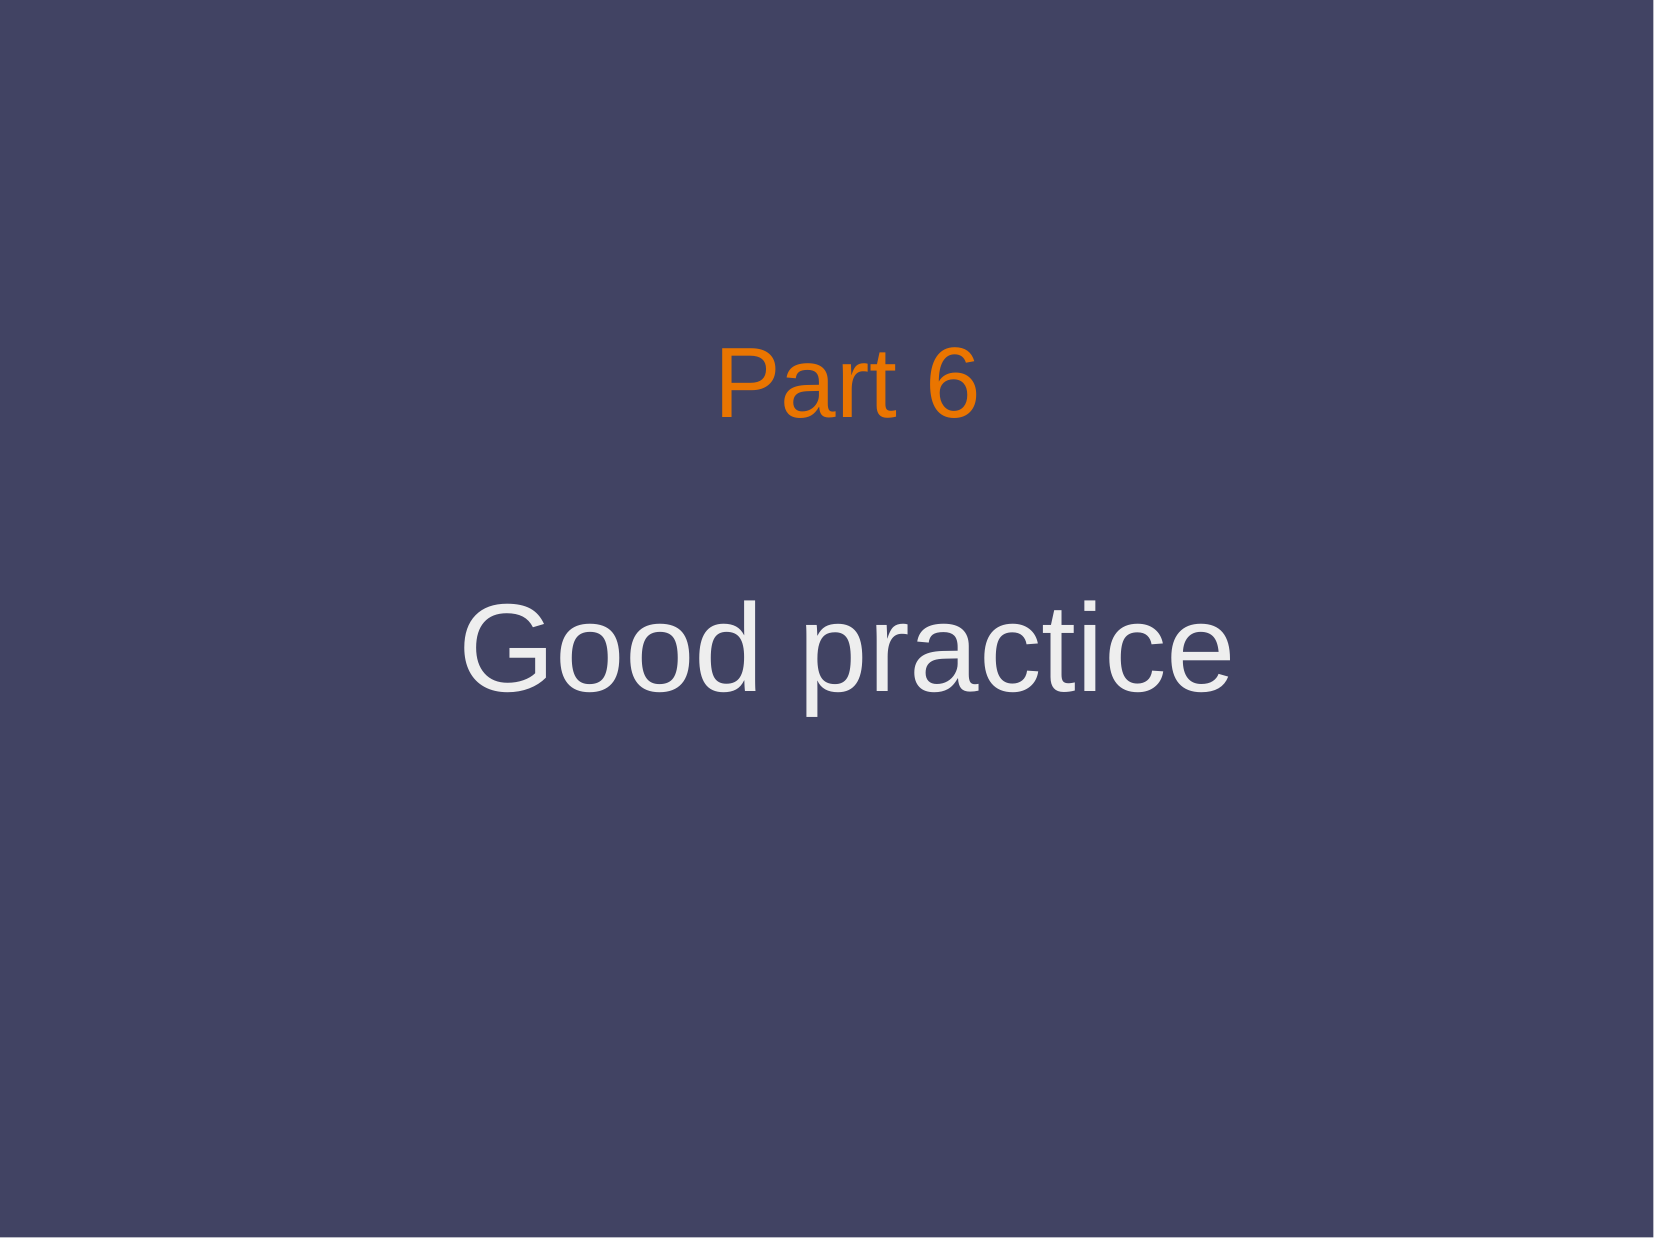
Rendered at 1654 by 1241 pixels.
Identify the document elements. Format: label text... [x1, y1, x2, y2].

text_box Part 6 Good practice [116, 240, 1579, 804]
text_box [0, 0, 1654, 1238]
